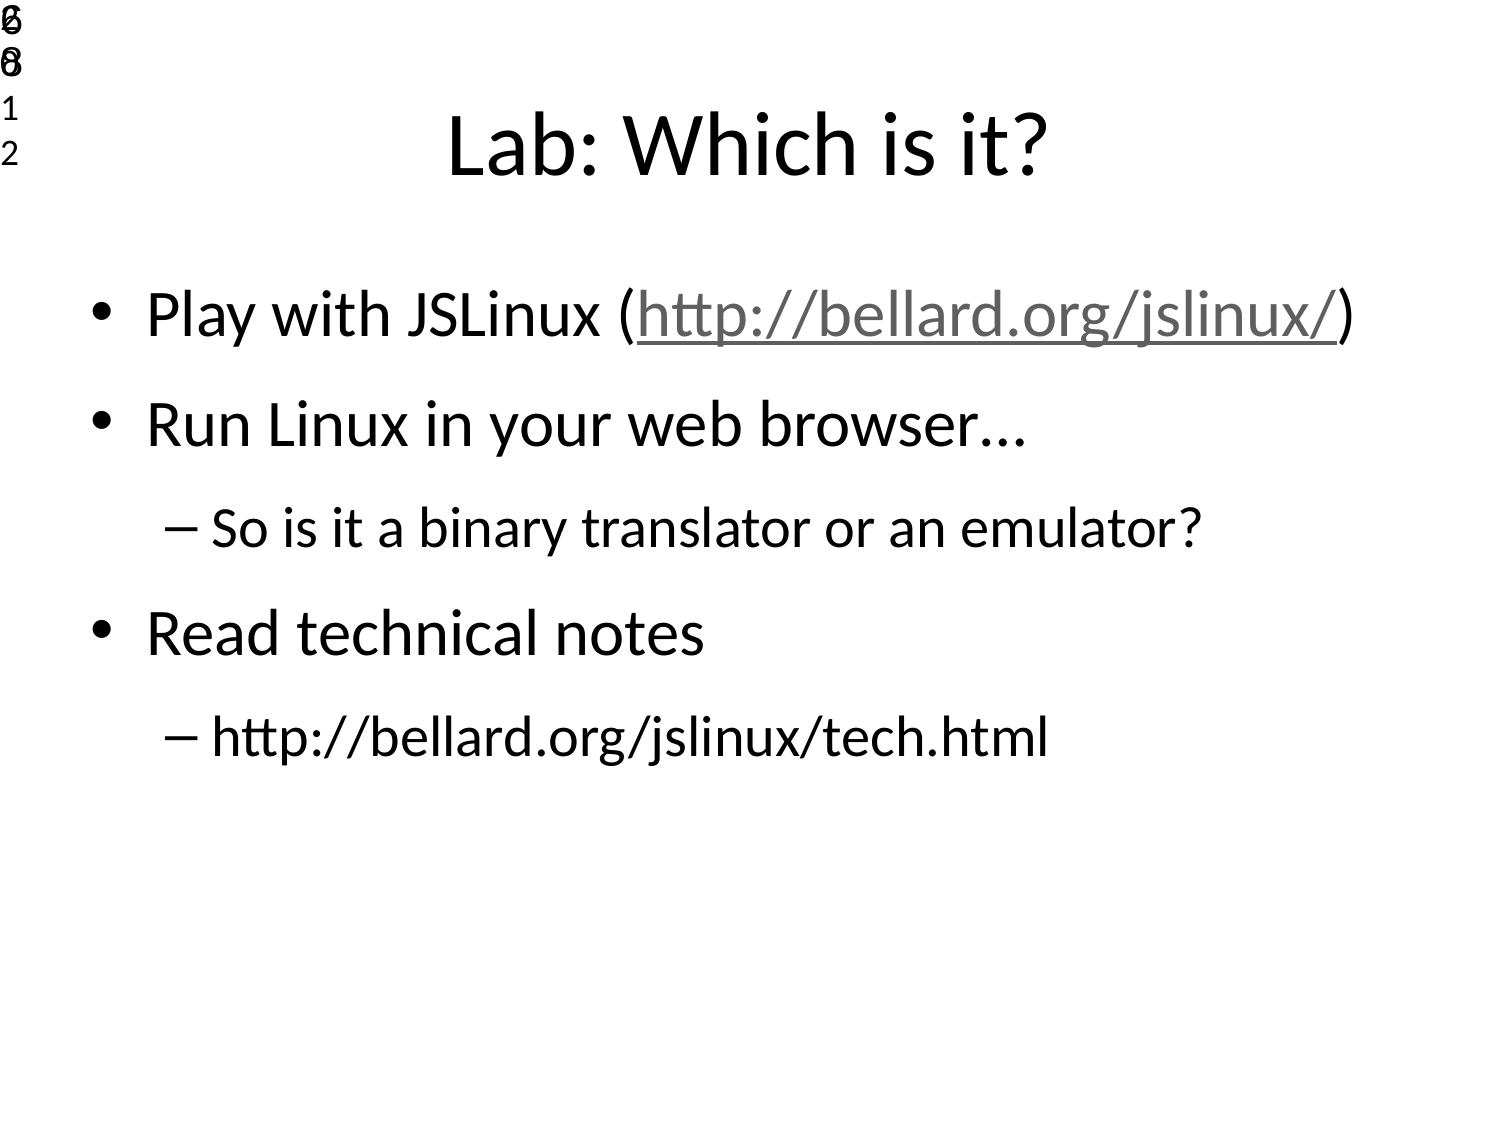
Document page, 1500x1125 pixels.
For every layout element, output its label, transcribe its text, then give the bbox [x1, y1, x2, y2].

list Play with JSLinux (http://bellard.org/jslinux/) Run Linux in your web browser… So is it a binary translator or an emulator? Read technical notes http://bellard.org/jslinux/tech.html [75, 262, 1425, 1005]
title Lab: Which is it? [75, 45, 1425, 233]
